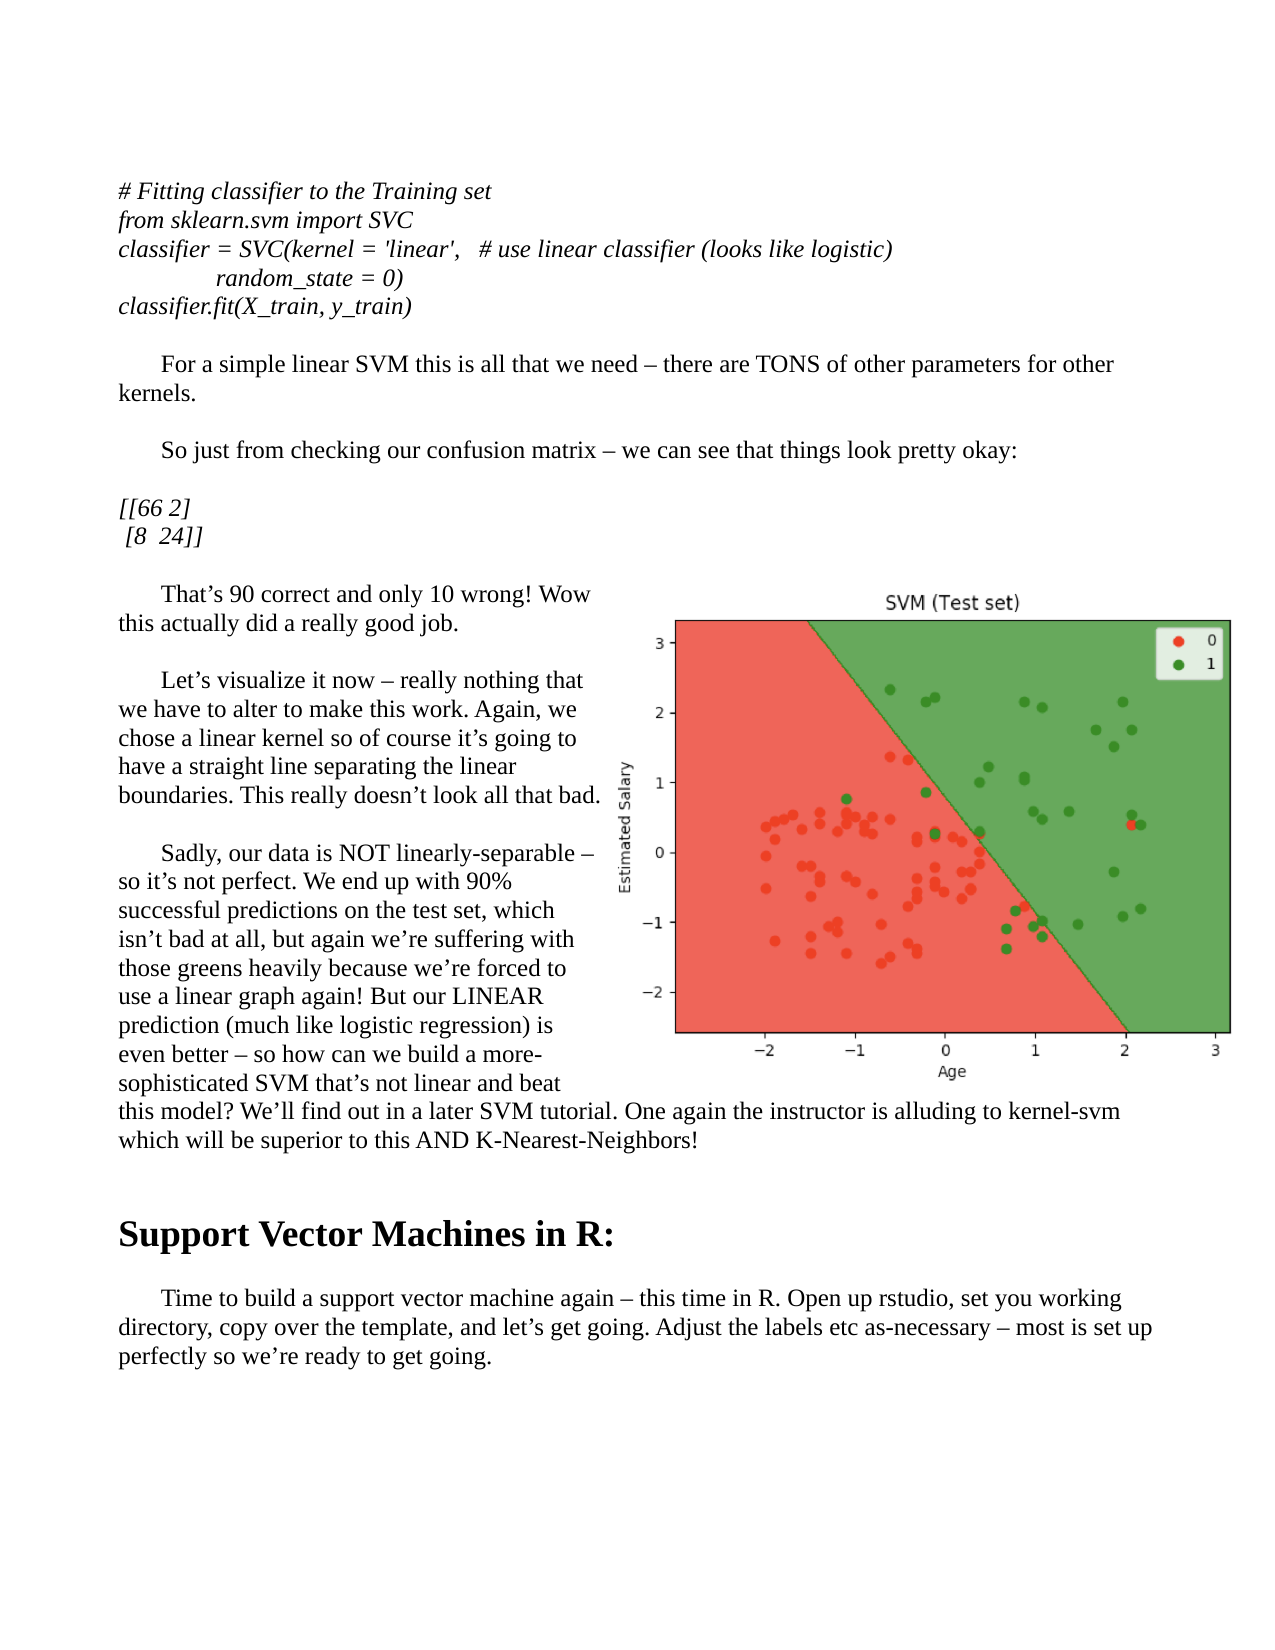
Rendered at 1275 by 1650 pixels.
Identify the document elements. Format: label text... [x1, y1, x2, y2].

picture [602, 576, 1264, 1089]
text from sklearn.svm import SVC [118, 205, 1157, 234]
text Time to build a support vector machine again – this time in R. Open up rstudio, set you working directory, copy over the template, and let’s get going. Adjust the labels etc as-necessary – most is set up perfectly so we’re ready to get going. [118, 1283, 1157, 1369]
text So just from checking our confusion matrix – we can see that things look pretty okay: [118, 435, 1157, 464]
text Sadly, our data is NOT linearly-separable – so it’s not perfect. We end up with 90% successful predictions on the test set, which isn’t bad at all, but again we’re suffering with those greens heavily because we’re forced to use a linear graph again! But our LINEAR prediction (much like logistic regression) is even better – so how can we build a more-sophisticated SVM that’s not linear and beat this model? We’ll find out in a later SVM tutorial. One again the instructor is alluding to kernel-svm which will be superior to this AND K-Nearest-Neighbors! [118, 838, 1157, 1154]
text That’s 90 correct and only 10 wrong! Wow this actually did a really good job. [118, 579, 602, 636]
text random_state = 0) [118, 263, 1157, 291]
text classifier = SVC(kernel = 'linear', # use linear classifier (looks like logistic) [118, 234, 1157, 263]
text classifier.fit(X_train, y_train) [118, 291, 1157, 320]
text For a simple linear SVM this is all that we need – there are TONS of other parameters for other kernels. [118, 349, 1157, 406]
text [8 24]] [118, 521, 1157, 550]
text Let’s visualize it now – really nothing that we have to alter to make this work. Again, we chose a linear kernel so of course it’s going to have a straight line separating the linear boundaries. This really doesn’t look all that bad. [118, 665, 602, 809]
text [[66 2] [118, 493, 1157, 521]
text # Fitting classifier to the Training set [118, 176, 1157, 205]
text Support Vector Machines in R: [118, 1211, 1157, 1254]
